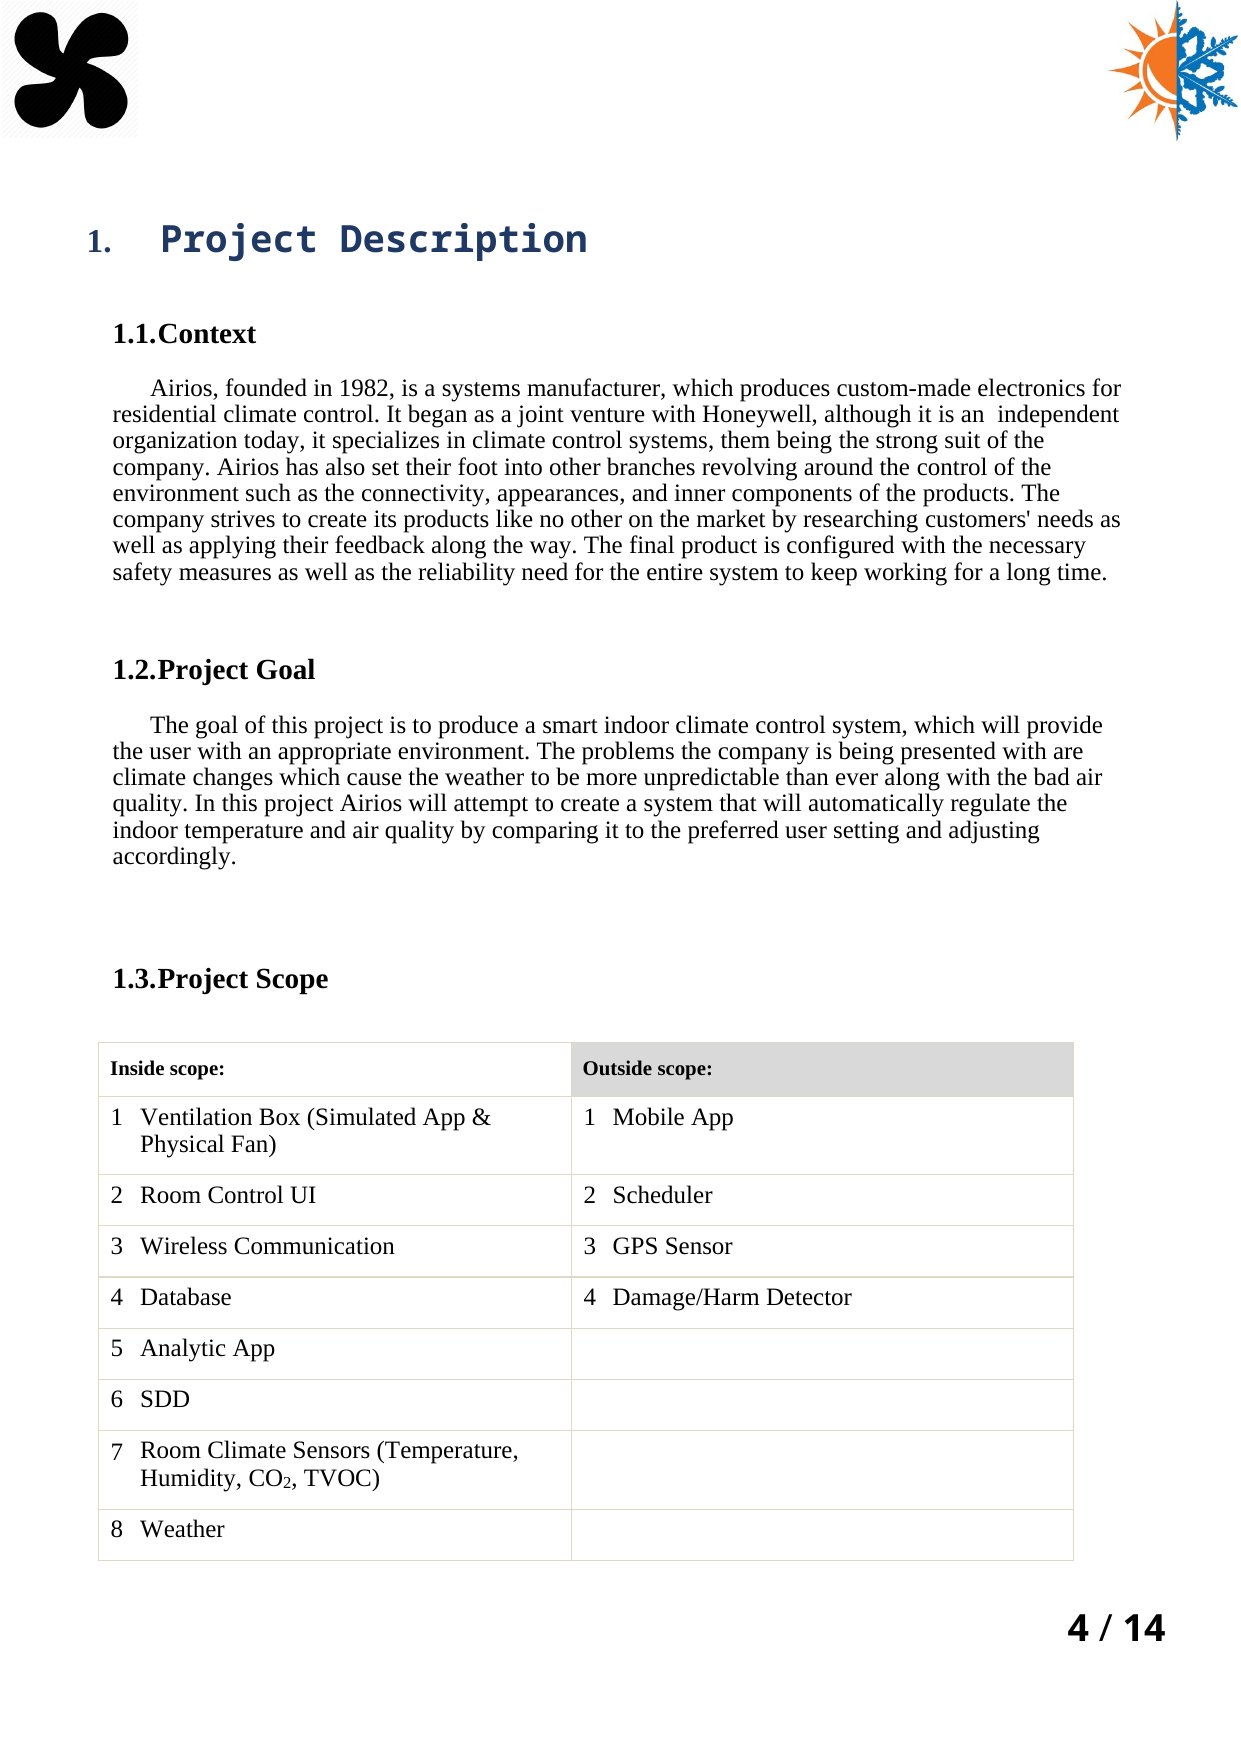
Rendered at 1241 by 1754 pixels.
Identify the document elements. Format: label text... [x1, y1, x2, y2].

table_cell SDD [131, 1380, 571, 1429]
text The goal of this project is to produce a smart indoor climate control system, which will provide the user with an appropriate environment. The problems the company is being presented with are climate changes which cause the weather to be more unpredictable than ever along with the bad air quality. In this project Airios will attempt to create a system that will automatically regulate the indoor temperature and air quality by comparing it to the preferred user setting and adjusting accordingly. [112, 712, 1129, 870]
table_cell Ventilation Box (Simulated App & Physical Fan) [131, 1097, 571, 1174]
table_header Outside scope: [572, 1043, 1073, 1096]
table_cell 7 [99, 1431, 131, 1509]
table_cell 2 [99, 1175, 131, 1225]
table_cell Mobile App [603, 1097, 1073, 1174]
table_cell GPS Sensor [603, 1226, 1073, 1276]
table_cell Damage/Harm Detector [603, 1278, 1073, 1327]
text Airios, founded in 1982, is a systems manufacturer, which produces custom-made electronics for residential climate control. It began as a joint venture with Honeywell, although it is an independent organization today, it specializes in climate control systems, them being the strong suit of the company. Airios has also set their foot into other branches revolving around the control of the environment such as the connectivity, appearances, and inner components of the products. The company strives to create its products like no other on the market by researching customers' needs as well as applying their feedback along the way. The final product is configured with the necessary safety measures as well as the reliability need for the entire system to keep working for a long time. [112, 376, 1129, 586]
table_cell [572, 1431, 603, 1509]
table_cell [603, 1329, 1073, 1378]
table_cell [572, 1510, 603, 1560]
table_cell 1 [99, 1097, 131, 1174]
table_cell 1 [572, 1097, 603, 1174]
subtitle Project Description [86, 212, 1165, 263]
table_cell 5 [99, 1329, 131, 1378]
table_cell [572, 1329, 603, 1378]
table_cell 3 [572, 1226, 603, 1276]
table_cell 4 [572, 1278, 603, 1327]
subtitle Context [112, 316, 1165, 349]
table_cell Room Control UI [131, 1175, 571, 1225]
table_cell 2 [572, 1175, 603, 1225]
table_cell Database [131, 1278, 571, 1327]
table_cell [603, 1380, 1073, 1429]
table_cell Room Climate Sensors (Temperature, Humidity, CO2, TVOC) [131, 1431, 571, 1509]
table_cell [603, 1431, 1073, 1509]
table_cell 8 [99, 1510, 131, 1560]
table_cell Weather [131, 1510, 571, 1560]
table_cell [603, 1510, 1073, 1560]
table_cell Wireless Communication [131, 1226, 571, 1276]
table_cell 6 [99, 1380, 131, 1429]
table_cell Scheduler [603, 1175, 1073, 1225]
table_cell 4 [99, 1278, 131, 1327]
table_cell [572, 1380, 603, 1429]
subtitle Project Scope [112, 961, 1165, 994]
table_cell Analytic App [131, 1329, 571, 1378]
table_header Inside scope: [99, 1043, 571, 1096]
subtitle Project Goal [112, 652, 1165, 686]
table_cell 3 [99, 1226, 131, 1276]
